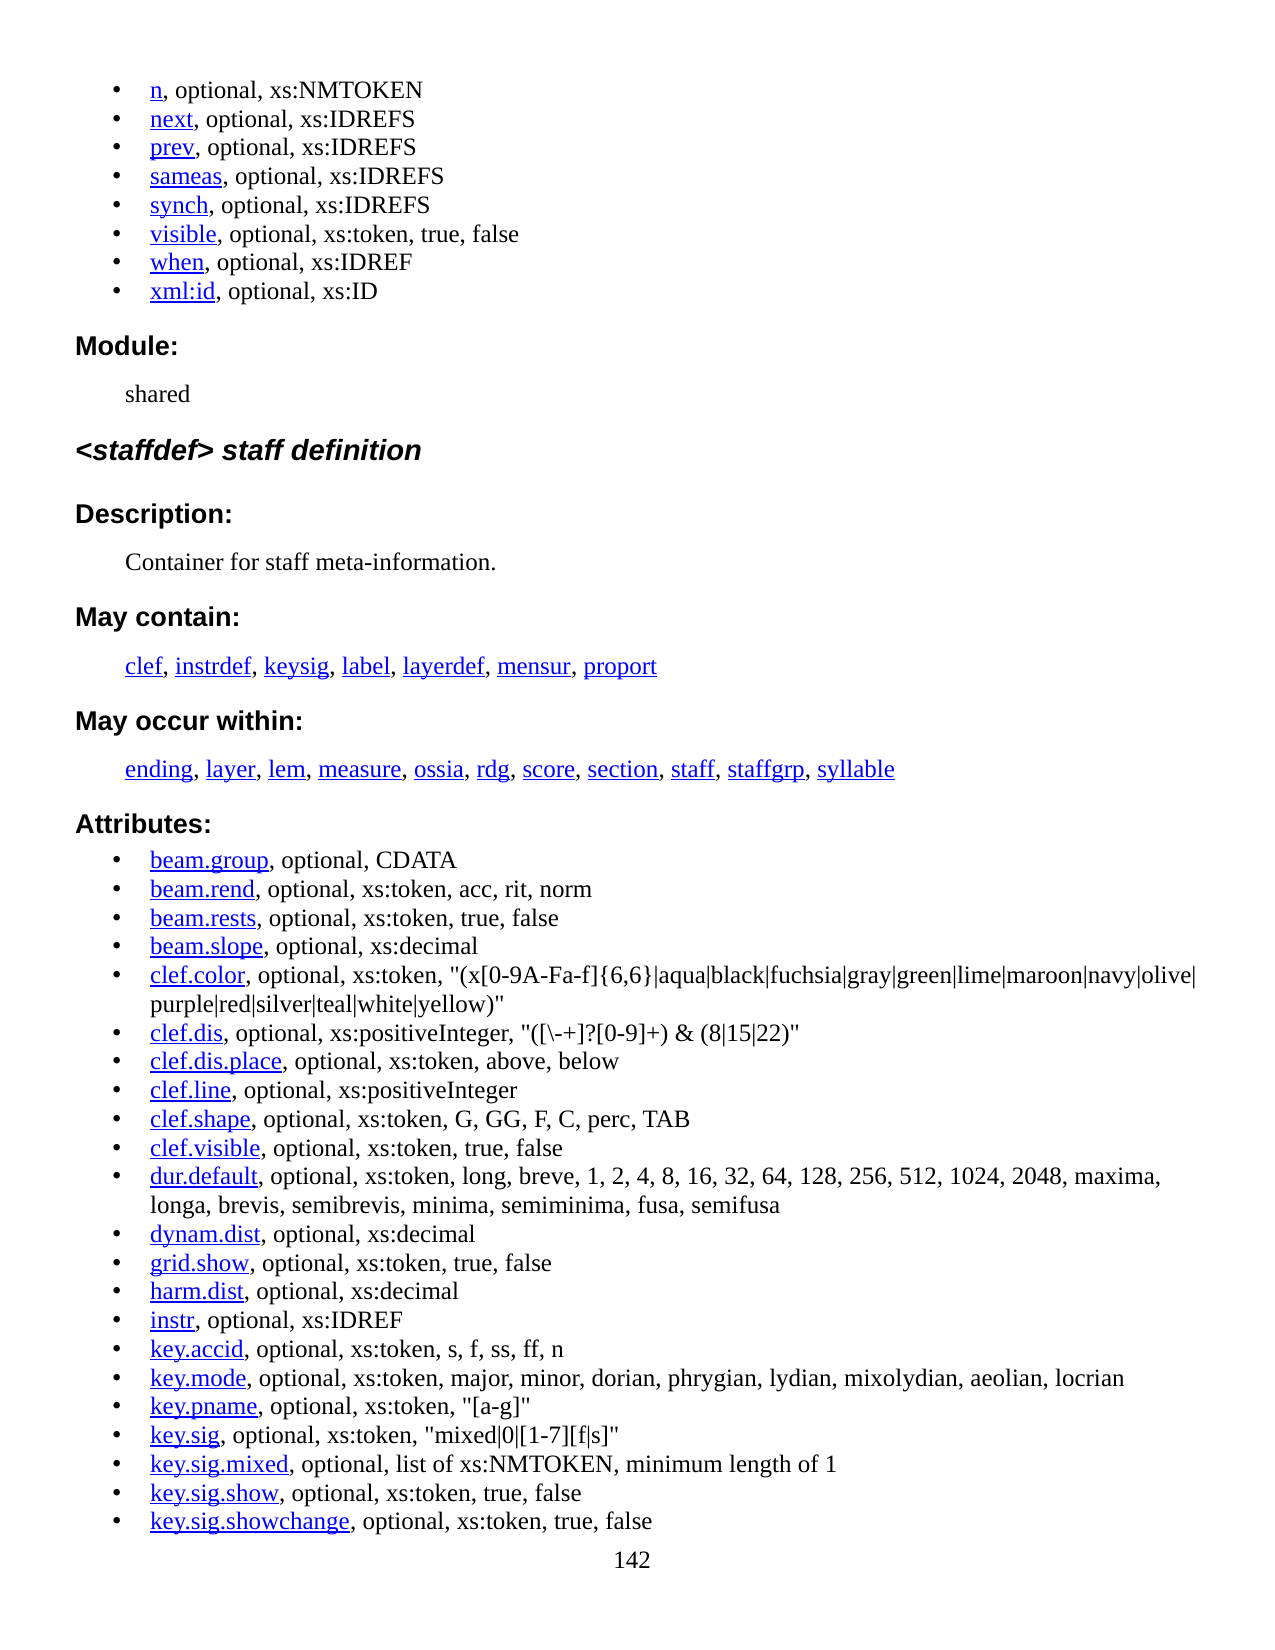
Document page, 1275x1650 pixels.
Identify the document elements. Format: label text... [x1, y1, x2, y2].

list clef.line, optional, xs:positiveInteger [112, 1075, 1200, 1104]
list clef.color, optional, xs:token, "(x[0-9A-Fa-f]{6,6}|aqua|black|fuchsia|gray|green|lime|maroon|navy|olive|purple|red|silver|teal|white|yellow)" [112, 960, 1200, 1018]
list synch, optional, xs:IDREFS [112, 190, 1200, 219]
list n, optional, xs:NMTOKEN [112, 75, 1200, 104]
list harm.dist, optional, xs:decimal [112, 1276, 1200, 1305]
list next, optional, xs:IDREFS [112, 104, 1200, 132]
list grid.show, optional, xs:token, true, false [112, 1248, 1200, 1276]
list beam.rests, optional, xs:token, true, false [112, 903, 1200, 931]
list xml:id, optional, xs:ID [112, 276, 1200, 305]
subtitle May occur within: [75, 704, 1200, 736]
list key.sig, optional, xs:token, "mixed|0|[1-7][f|s]" [112, 1420, 1200, 1449]
list key.mode, optional, xs:token, major, minor, dorian, phrygian, lydian, mixolydian, aeolian, locrian [112, 1363, 1200, 1391]
list dur.default, optional, xs:token, long, breve, 1, 2, 4, 8, 16, 32, 64, 128, 256, 512, 1024, 2048, maxima, longa, brevis, semibrevis, minima, semiminima, fusa, semifusa [112, 1161, 1200, 1219]
list key.sig.showchange, optional, xs:token, true, false [112, 1506, 1200, 1535]
list key.accid, optional, xs:token, s, f, ss, ff, n [112, 1334, 1200, 1363]
list beam.rend, optional, xs:token, acc, rit, norm [112, 874, 1200, 903]
subtitle May contain: [75, 601, 1200, 632]
list dynam.dist, optional, xs:decimal [112, 1219, 1200, 1248]
text ending, layer, lem, measure, ossia, rdg, score, section, staff, staffgrp, syllable [75, 754, 1200, 783]
list clef.shape, optional, xs:token, G, GG, F, C, perc, TAB [112, 1104, 1200, 1133]
list visible, optional, xs:token, true, false [112, 219, 1200, 247]
subtitle Attributes: [75, 808, 1200, 839]
list clef.dis.place, optional, xs:token, above, below [112, 1046, 1200, 1075]
list clef.visible, optional, xs:token, true, false [112, 1133, 1200, 1161]
list beam.group, optional, CDATA [112, 845, 1200, 874]
list clef.dis, optional, xs:positiveInteger, "([\-+]?[0-9]+) & (8|15|22)" [112, 1018, 1200, 1046]
list when, optional, xs:IDREF [112, 247, 1200, 276]
subtitle Description: [75, 498, 1200, 529]
list sameas, optional, xs:IDREFS [112, 161, 1200, 190]
list key.sig.show, optional, xs:token, true, false [112, 1478, 1200, 1506]
list beam.slope, optional, xs:decimal [112, 931, 1200, 960]
text clef, instrdef, keysig, label, layerdef, mensur, proport [75, 651, 1200, 679]
text Container for staff meta-information. [75, 547, 1200, 576]
list prev, optional, xs:IDREFS [112, 132, 1200, 161]
text shared [75, 379, 1200, 408]
subtitle <staffdef> staff definition [75, 433, 1200, 467]
list key.pname, optional, xs:token, "[a-g]" [112, 1391, 1200, 1420]
list key.sig.mixed, optional, list of xs:NMTOKEN, minimum length of 1 [112, 1449, 1200, 1478]
subtitle Module: [75, 330, 1200, 361]
list instr, optional, xs:IDREF [112, 1305, 1200, 1334]
